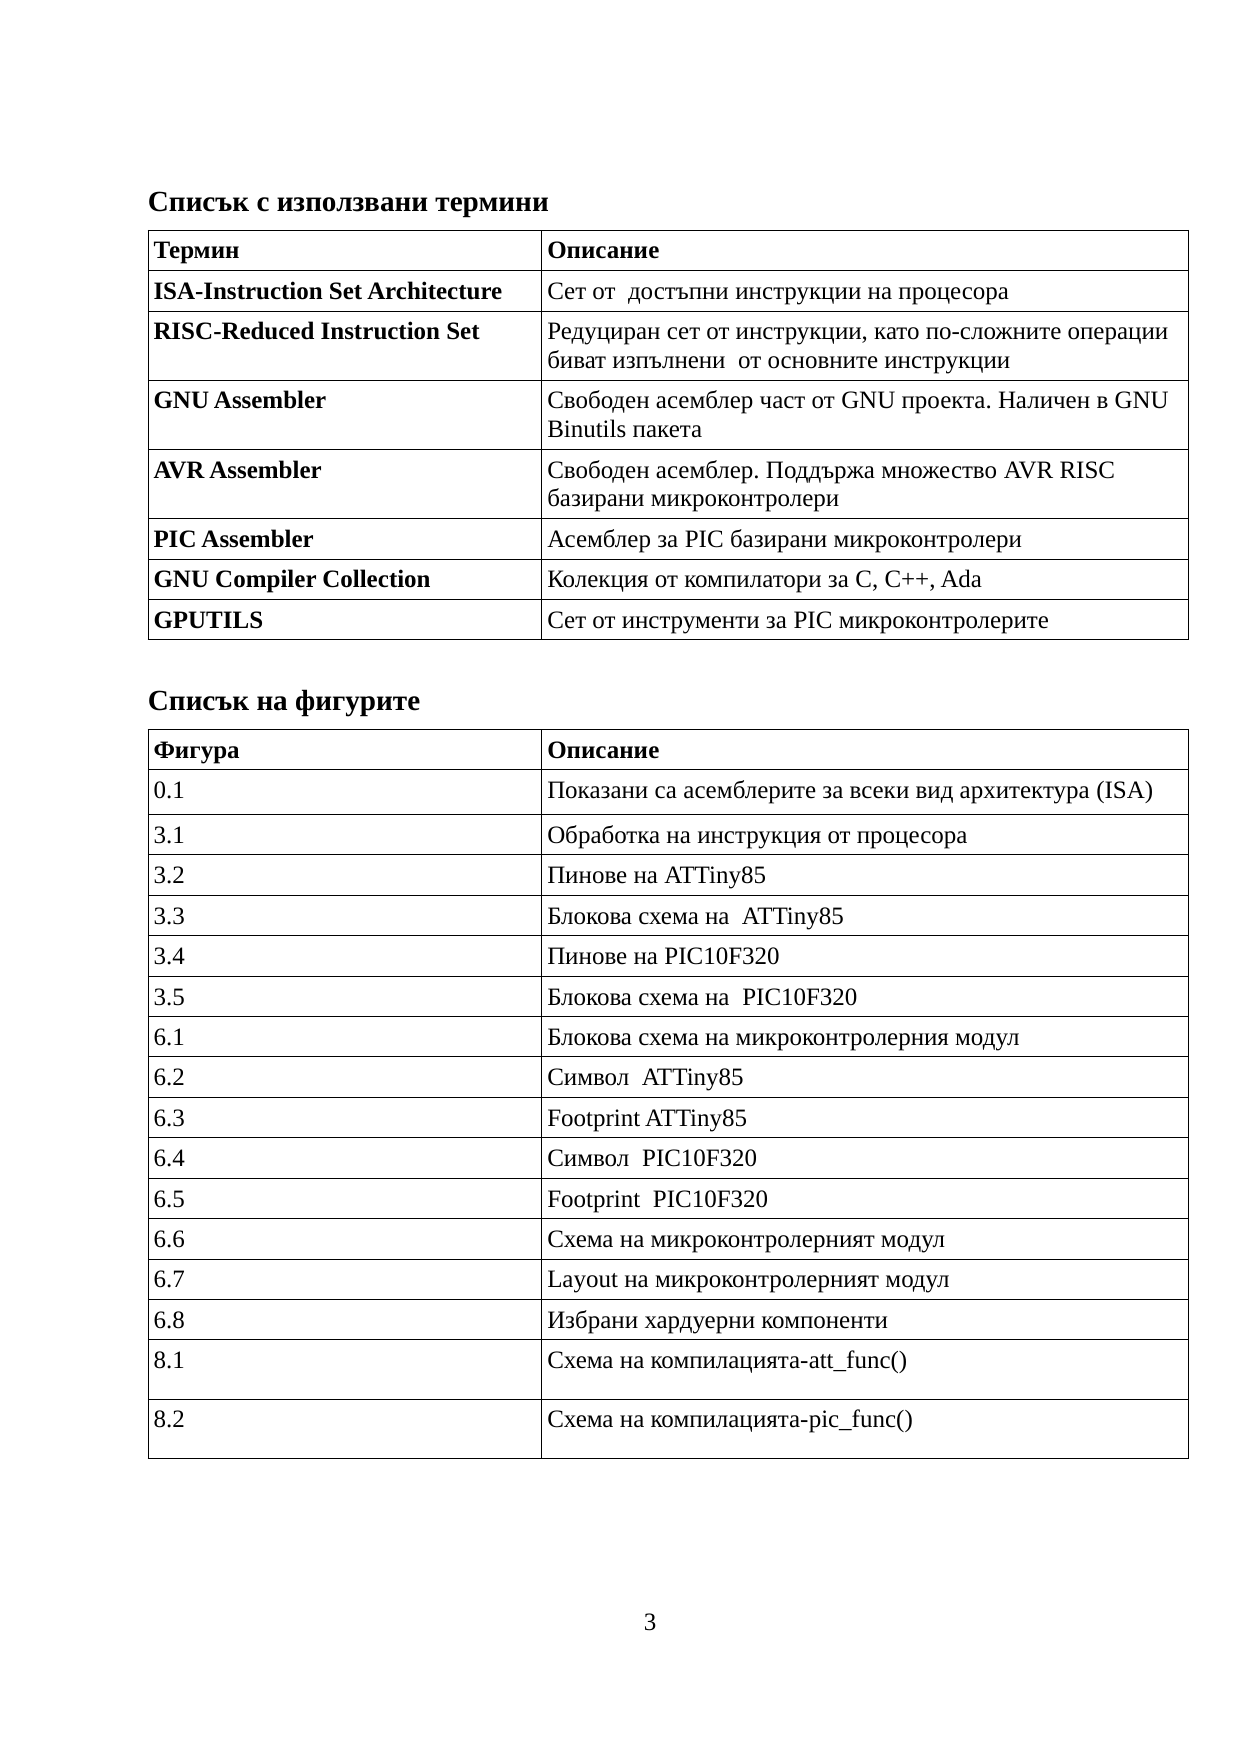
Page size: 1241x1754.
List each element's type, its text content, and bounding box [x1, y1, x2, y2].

table_cell 6.2 [149, 1057, 541, 1097]
subtitle Списък на фигурите [148, 683, 1152, 716]
table_cell 3.4 [149, 936, 541, 976]
table_cell GPUTILS [149, 600, 541, 639]
table_header Фигура [149, 730, 541, 769]
table_cell Избрани хардуерни компоненти [542, 1300, 1188, 1339]
table_cell Колекция от компилатори за C, C++, Ada [542, 560, 1188, 599]
table_cell 6.4 [149, 1138, 541, 1178]
table_cell Свободен асемблер. Поддържа множество AVR RISC базирани микроконтролери [542, 450, 1188, 518]
table_cell Footprint PIC10F320 [542, 1179, 1188, 1218]
table_cell Показани са асемблерите за всеки вид архитектура (ISA) [542, 770, 1188, 814]
subtitle Списък с използвани термини [148, 184, 1152, 217]
table_cell Блокова схема на ATTiny85 [542, 896, 1188, 935]
table_cell Обработка на инструкция от процесора [542, 815, 1188, 854]
table_cell Редуциран сет от инструкции, като по-сложните операции биват изпълнени от основните инструкции [542, 312, 1188, 380]
table_cell PIC Assembler [149, 519, 541, 558]
table_cell 3.3 [149, 896, 541, 935]
table_cell Символ ATTiny85 [542, 1057, 1188, 1097]
table_cell GNU Compiler Collection [149, 560, 541, 599]
table_cell Блокова схема на микроконтролерния модул [542, 1017, 1188, 1056]
table_cell Layout на микроконтролерният модул [542, 1260, 1188, 1299]
table_cell GNU Assembler [149, 381, 541, 449]
table_cell Footprint ATTiny85 [542, 1098, 1188, 1137]
table_cell Сет от инструменти за PIC микроконтролерите [542, 600, 1188, 639]
table_cell Сет от достъпни инструкции на процесора [542, 271, 1188, 311]
table_cell 6.8 [149, 1300, 541, 1339]
table_cell ISA-Instruction Set Architecture [149, 271, 541, 311]
table_cell Символ PIC10F320 [542, 1138, 1188, 1178]
table_cell 6.5 [149, 1179, 541, 1218]
table_cell 6.1 [149, 1017, 541, 1056]
table_cell 6.3 [149, 1098, 541, 1137]
table_header Описание [542, 231, 1188, 270]
table_header Термин [149, 231, 541, 270]
table_cell Свободен асемблер част от GNU проекта. Наличен в GNU Binutils пакета [542, 381, 1188, 449]
table_cell Схема на компилацията-att_func() [542, 1340, 1188, 1399]
table_cell RISC-Reduced Instruction Set [149, 312, 541, 380]
table_cell Схема на микроконтролерният модул [542, 1219, 1188, 1258]
table_cell Пинове на PIC10F320 [542, 936, 1188, 976]
table_cell 6.6 [149, 1219, 541, 1258]
table_cell 6.7 [149, 1260, 541, 1299]
table_cell Асемблер за PIC базирани микроконтролери [542, 519, 1188, 558]
table_header Описание [542, 730, 1188, 769]
table_cell AVR Assembler [149, 450, 541, 518]
table_cell 8.1 [149, 1340, 541, 1399]
table_cell Пинове на ATTiny85 [542, 855, 1188, 895]
table_cell 3.2 [149, 855, 541, 895]
table_cell 3.5 [149, 977, 541, 1016]
table_cell 8.2 [149, 1400, 541, 1458]
table_cell 0.1 [149, 770, 541, 814]
table_cell Блокова схема на PIC10F320 [542, 977, 1188, 1016]
table_cell 3.1 [149, 815, 541, 854]
table_cell Схема на компилацията-pic_func() [542, 1400, 1188, 1458]
